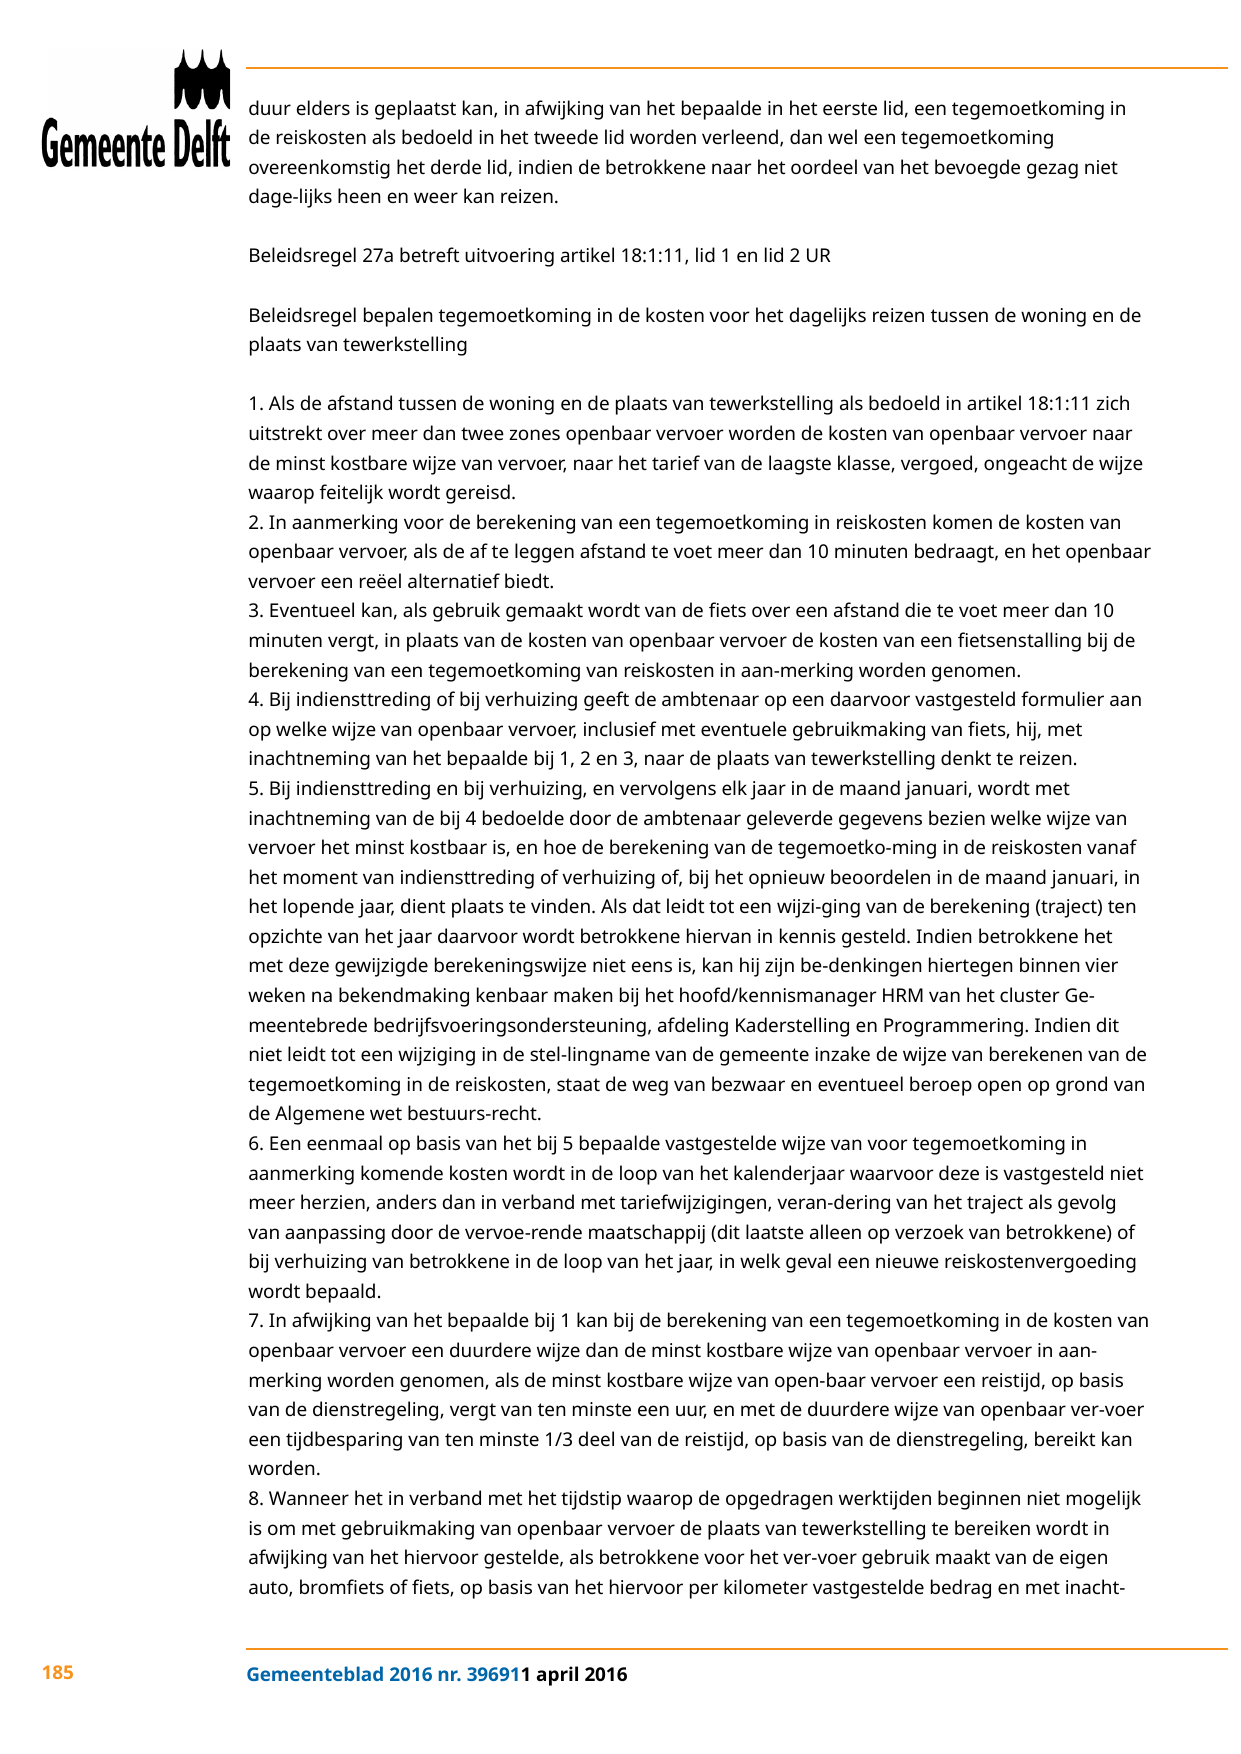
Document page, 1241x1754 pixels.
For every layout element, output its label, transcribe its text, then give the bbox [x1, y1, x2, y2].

text 3. Eventueel kan, als gebruik gemaakt wordt van de fiets over een afstand die te voet meer dan 10 minuten vergt, in plaats van de kosten van openbaar vervoer de kosten van een fietsenstalling bij de berekening van een tegemoetkoming van reiskosten in aan-merking worden genomen. [248, 598, 1152, 683]
text 5. Bij indiensttreding en bij verhuizing, en vervolgens elk jaar in de maand januari, wordt met inachtneming van de bij 4 bedoelde door de ambtenaar geleverde gegevens bezien welke wijze van vervoer het minst kostbaar is, en hoe de berekening van de tegemoetko-ming in de reiskosten vanaf het moment van indiensttreding of verhuizing of, bij het opnieuw beoordelen in de maand januari, in het lopende jaar, dient plaats te vinden. Als dat leidt tot een wijzi-ging van de berekening (traject) ten opzichte van het jaar daarvoor wordt betrokkene hiervan in kennis gesteld. Indien betrokkene het met deze gewijzigde berekeningswijze niet eens is, kan hij zijn be-denkingen hiertegen binnen vier weken na bekendmaking kenbaar maken bij het hoofd/kennismanager HRM van het cluster Ge-meentebrede bedrijfsvoeringsondersteuning, afdeling Kaderstelling en Programmering. Indien dit niet leidt tot een wijziging in de stel-lingname van de gemeente inzake de wijze van berekenen van de tegemoetkoming in de reiskosten, staat de weg van bezwaar en eventueel beroep open op grond van de Algemene wet bestuurs-recht. [248, 775, 1152, 1126]
text 4. Bij indiensttreding of bij verhuizing geeft de ambtenaar op een daarvoor vastgesteld formulier aan op welke wijze van openbaar vervoer, inclusief met eventuele gebruikmaking van fiets, hij, met inachtneming van het bepaalde bij 1, 2 en 3, naar de plaats van tewerkstelling denkt te reizen. [248, 686, 1152, 771]
text 1. Als de afstand tussen de woning en de plaats van tewerkstelling als bedoeld in artikel 18:1:11 zich uitstrekt over meer dan twee zones openbaar vervoer worden de kosten van openbaar vervoer naar de minst kostbare wijze van vervoer, naar het tarief van de laagste klasse, vergoed, ongeacht de wijze waarop feitelijk wordt gereisd. [248, 391, 1152, 505]
text 6. Een eenmaal op basis van het bij 5 bepaalde vastgestelde wijze van voor tegemoetkoming in aanmerking komende kosten wordt in de loop van het kalenderjaar waarvoor deze is vastgesteld niet meer herzien, anders dan in verband met tariefwijzigingen, veran-dering van het traject als gevolg van aanpassing door de vervoe-rende maatschappij (dit laatste alleen op verzoek van betrokkene) of bij verhuizing van betrokkene in de loop van het jaar, in welk geval een nieuwe reiskostenvergoeding wordt bepaald. [248, 1130, 1152, 1304]
text 8. Wanneer het in verband met het tijdstip waarop de opgedragen werktijden beginnen niet mogelijk is om met gebruikmaking van openbaar vervoer de plaats van tewerkstelling te bereiken wordt in afwijking van het hiervoor gestelde, als betrokkene voor het ver-voer gebruik maakt van de eigen auto, bromfiets of fiets, op basis van het hiervoor per kilometer vastgestelde bedrag en met inacht- [248, 1485, 1152, 1600]
text Beleidsregel bepalen tegemoetkoming in de kosten voor het dagelijks reizen tussen de woning en de plaats van tewerkstelling [248, 302, 1152, 357]
text duur elders is geplaatst kan, in afwijking van het bepaalde in het eerste lid, een tegemoetkoming in de reiskosten als bedoeld in het tweede lid worden verleend, dan wel een tegemoetkoming overeenkomstig het derde lid, indien de betrokkene naar het oordeel van het bevoegde gezag niet dage-lijks heen en weer kan reizen. [248, 95, 1152, 209]
text 7. In afwijking van het bepaalde bij 1 kan bij de berekening van een tegemoetkoming in de kosten van openbaar vervoer een duurdere wijze dan de minst kostbare wijze van openbaar vervoer in aan-merking worden genomen, als de minst kostbare wijze van open-baar vervoer een reistijd, op basis van de dienstregeling, vergt van ten minste een uur, en met de duurdere wijze van openbaar ver-voer een tijdbesparing van ten minste 1/3 deel van de reistijd, op basis van de dienstregeling, bereikt kan worden. [248, 1308, 1152, 1481]
text Beleidsregel 27a betreft uitvoering artikel 18:1:11, lid 1 en lid 2 UR [248, 243, 1152, 268]
text 2. In aanmerking voor de berekening van een tegemoetkoming in reiskosten komen de kosten van openbaar vervoer, als de af te leggen afstand te voet meer dan 10 minuten bedraagt, en het openbaar vervoer een reëel alternatief biedt. [248, 509, 1152, 594]
picture [41, 47, 231, 172]
